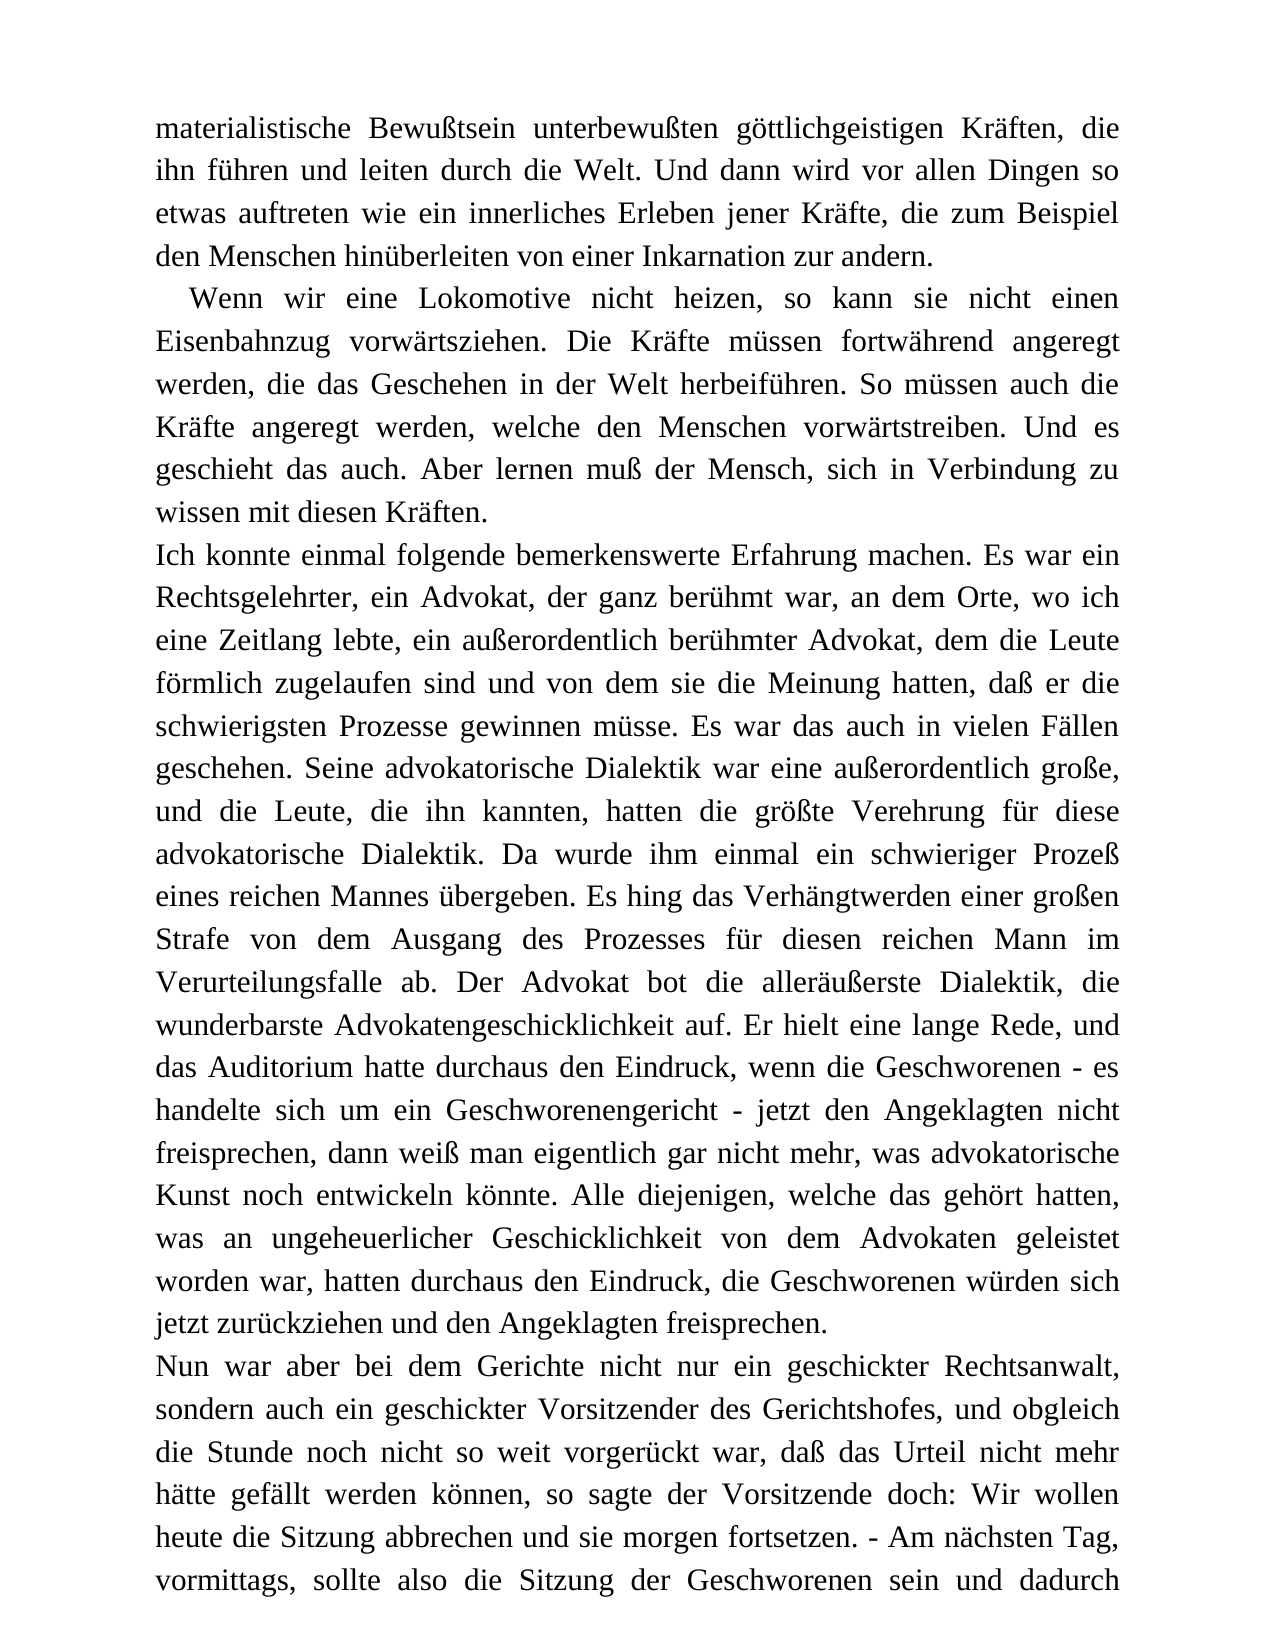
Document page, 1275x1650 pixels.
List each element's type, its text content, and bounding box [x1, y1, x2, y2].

text Ich konnte einmal folgende bemerkenswerte Erfahrung machen. Es war ein Rechtsgelehrter, ein Advokat, der ganz berühmt war, an dem Orte, wo ich eine Zeitlang lebte, ein außerordentlich berühmter Advokat, dem die Leute förmlich zugelaufen sind und von dem sie die Meinung hatten, daß er die schwierigsten Prozesse gewinnen müsse. Es war das auch in vielen Fällen geschehen. Seine advokatorische Dialektik war eine außerordentlich große, und die Leute, die ihn kannten, hatten die größte Verehrung für diese advokatorische Dialektik. Da wurde ihm einmal ein schwieriger Prozeß eines reichen Mannes übergeben. Es hing das Verhängtwerden einer großen Strafe von dem Ausgang des Prozesses für diesen reichen Mann im Verurteilungsfalle ab. Der Advokat bot die alleräußerste Dialektik, die wunderbarste Advokatengeschicklichkeit auf. Er hielt eine lange Rede, und das Auditorium hatte durchaus den Eindruck, wenn die Geschworenen - es handelte sich um ein Geschworenengericht - jetzt den Angeklagten nicht freisprechen, dann weiß man eigentlich gar nicht mehr, was advokatorische Kunst noch entwickeln könnte. Alle diejenigen, welche das gehört hatten, was an ungeheuerlicher Geschicklichkeit von dem Advokaten geleistet worden war, hatten durchaus den Eindruck, die Geschworenen würden sich jetzt zurückziehen und den Angeklagten freisprechen. [155, 536, 1121, 1341]
text Wenn wir eine Lokomotive nicht heizen, so kann sie nicht einen Eisenbahnzug vorwärtsziehen. Die Kräfte müssen fortwährend angeregt werden, die das Geschehen in der Welt herbeiführen. So müssen auch die Kräfte angeregt werden, welche den Menschen vorwärtstreiben. Und es geschieht das auch. Aber lernen muß der Mensch, sich in Verbindung zu wissen mit diesen Kräften. [155, 280, 1121, 529]
text materialistische Bewußtsein unterbewußten göttlichgeistigen Kräften, die ihn führen und leiten durch die Welt. Und dann wird vor allen Dingen so etwas auftreten wie ein innerliches Erleben jener Kräfte, die zum Beispiel den Menschen hinüberleiten von einer Inkarnation zur andern. [155, 109, 1121, 273]
text Nun war aber bei dem Gerichte nicht nur ein geschickter Rechtsanwalt, sondern auch ein geschickter Vorsitzender des Gerichtshofes, und obgleich die Stunde noch nicht so weit vorgerückt war, daß das Urteil nicht mehr hätte gefällt werden können, so sagte der Vorsitzende doch: Wir wollen heute die Sitzung abbrechen und sie morgen fortsetzen. - Am nächsten Tag, vormittags, sollte also die Sitzung der Geschworenen sein und dadurch [155, 1347, 1121, 1597]
